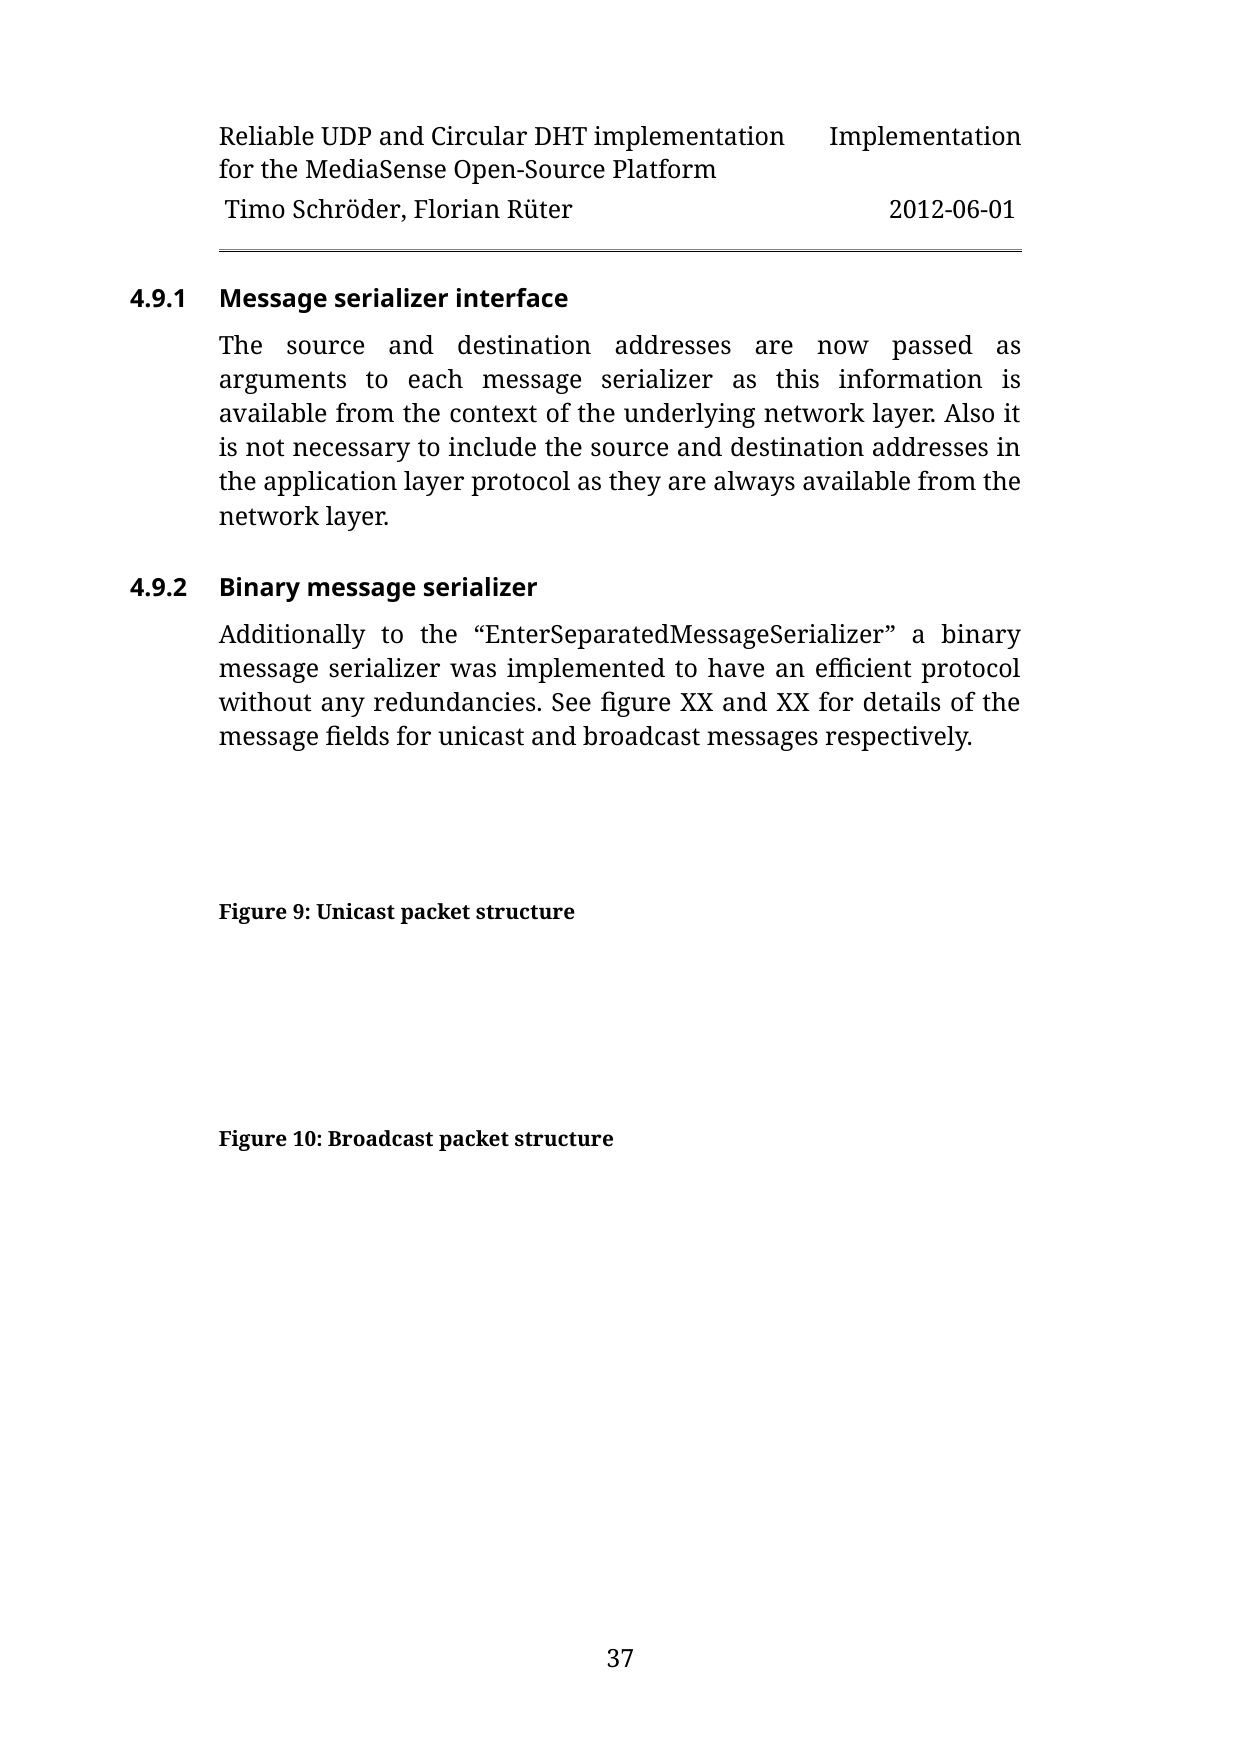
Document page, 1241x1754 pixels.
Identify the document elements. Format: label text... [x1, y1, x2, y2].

subtitle Message serializer interface [130, 281, 1022, 315]
text Figure 10: Broadcast packet structure [218, 938, 1020, 1153]
text Additionally to the “EnterSeparatedMessageSerializer” a binary message serializer was implemented to have an efficient protocol without any redundancies. See figure XX and XX for details of the message fields for unicast and broadcast messages respectively. [218, 616, 1022, 753]
text Figure 9: Unicast packet structure [218, 790, 1020, 926]
subtitle Binary message serializer [130, 569, 1022, 603]
text The source and destination addresses are now passed as arguments to each message serializer as this information is available from the context of the underlying network layer. Also it is not necessary to include the source and destination addresses in the application layer protocol as they are always available from the network layer. [218, 328, 1022, 532]
